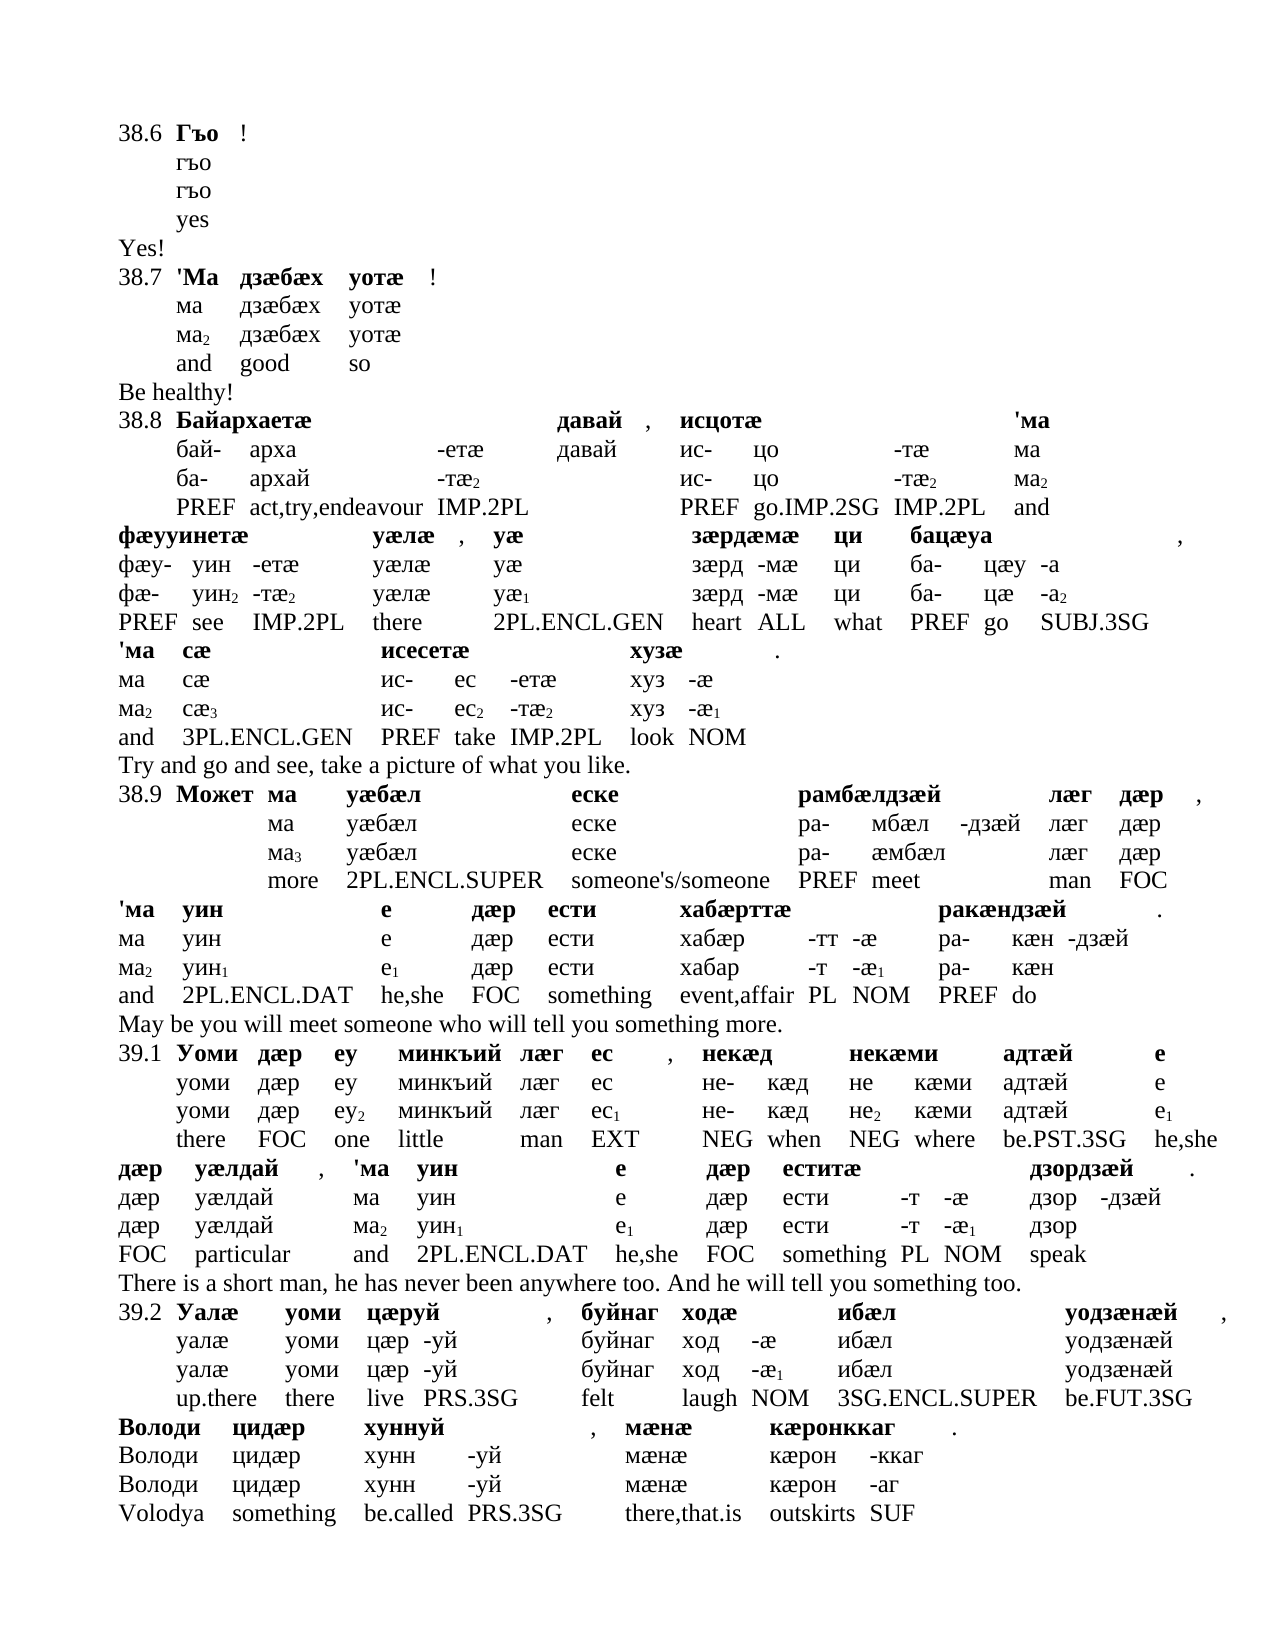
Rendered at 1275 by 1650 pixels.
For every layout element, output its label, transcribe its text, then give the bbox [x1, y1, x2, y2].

text дæр [471, 894, 534, 923]
text -аг [869, 1469, 923, 1498]
text 38.7 [118, 262, 162, 291]
text дæр [1119, 808, 1168, 837]
text уин1 [182, 952, 353, 981]
text ис- [381, 693, 440, 722]
text -т [808, 952, 838, 981]
text PL [808, 981, 838, 1009]
text IMP.2PL [252, 607, 345, 636]
text уотæ [348, 291, 401, 319]
text уотæ [348, 319, 401, 348]
text there [372, 607, 431, 636]
text буйнаг [581, 1297, 668, 1326]
text кæми [914, 1067, 975, 1096]
text more [267, 866, 319, 894]
text go.IMP.2SG [753, 492, 880, 521]
text уæбæл [346, 779, 557, 808]
text ма [118, 923, 154, 952]
text PREF [118, 607, 178, 636]
text -уй [423, 1354, 518, 1383]
text уин1 [417, 1211, 588, 1239]
text ес [591, 1038, 653, 1067]
text -етæ [252, 549, 345, 578]
text look [630, 722, 674, 751]
text уæ [493, 521, 678, 549]
text take [454, 722, 496, 751]
text дзæбæх [239, 291, 321, 319]
text цидæр [232, 1412, 350, 1441]
text еске [571, 837, 770, 866]
text yes [176, 204, 212, 233]
text 'Ма [176, 262, 226, 291]
text хабæрттæ [679, 894, 924, 923]
text outskirts [769, 1498, 856, 1527]
text Be healthy! [118, 377, 1249, 406]
text цæ [984, 578, 1026, 607]
text up.there [176, 1383, 257, 1412]
text буйнаг [581, 1326, 654, 1354]
text , [1221, 1297, 1242, 1326]
text and [353, 1239, 389, 1268]
text ес [454, 664, 496, 693]
text when [767, 1124, 821, 1153]
text дæр [118, 1153, 181, 1182]
text Володи [118, 1441, 204, 1469]
text ра- [798, 837, 858, 866]
text what [834, 607, 882, 636]
text уодзæнæй [1065, 1354, 1193, 1383]
text FOC [118, 1239, 167, 1268]
text -тæ2 [510, 693, 602, 722]
text -тæ2 [893, 463, 986, 492]
text ци [834, 521, 896, 549]
text уоми [285, 1354, 339, 1383]
text Уоми [176, 1038, 244, 1067]
text дзор [1029, 1182, 1086, 1211]
text уин2 [192, 578, 238, 607]
text be.PST.3SG [1003, 1124, 1127, 1153]
text do [1012, 981, 1054, 1009]
text ракæндзæй [938, 894, 1143, 923]
text уæлæ [372, 549, 431, 578]
text Volodya [118, 1498, 204, 1527]
text IMP.2PL [437, 492, 529, 521]
text PREF [938, 981, 998, 1009]
text -дзæй [960, 808, 1021, 837]
text лæг [520, 1038, 577, 1067]
text не [849, 1067, 900, 1096]
text еститæ [782, 1153, 1016, 1182]
text хуннуй [364, 1412, 576, 1441]
text IMP.2PL [893, 492, 986, 521]
text ма [267, 779, 332, 808]
text уæлæ [372, 578, 431, 607]
text зæрд [692, 549, 743, 578]
text he,she [615, 1239, 678, 1268]
text минкъий [398, 1096, 492, 1124]
text цæруй [367, 1297, 532, 1326]
text PL [900, 1239, 930, 1268]
text кæрон [769, 1469, 856, 1498]
text -æ1 [751, 1354, 809, 1383]
text May be you will meet someone who will tell you something more. [118, 1009, 1249, 1038]
text уодзæнæй [1065, 1297, 1207, 1326]
text man [520, 1124, 563, 1153]
text speak [1029, 1239, 1086, 1268]
text бай- [176, 434, 236, 463]
text ис- [679, 463, 739, 492]
text хуз [630, 693, 674, 722]
text There is a short man, he has never been anywhere too. And he will tell you something too. [118, 1268, 1249, 1297]
text адтæй [1003, 1038, 1141, 1067]
text Yes! [118, 233, 1249, 262]
text е [381, 894, 458, 923]
text -æ1 [688, 693, 747, 722]
text адтæй [1003, 1067, 1127, 1096]
text уин [182, 923, 353, 952]
text е [615, 1153, 692, 1182]
text ма [1013, 434, 1050, 463]
text мæнæ [625, 1412, 756, 1441]
text live [367, 1383, 409, 1412]
text еу2 [334, 1096, 370, 1124]
text дæр [471, 952, 520, 981]
text уæлæ [372, 521, 444, 549]
text 'ма [353, 1153, 403, 1182]
text SUF [869, 1498, 923, 1527]
text е1 [615, 1211, 678, 1239]
text something [548, 981, 652, 1009]
text е1 [1154, 1096, 1217, 1124]
text so [348, 348, 401, 377]
text ибæл [837, 1354, 1037, 1383]
text æмбæл [871, 837, 946, 866]
text -етæ [437, 434, 529, 463]
text уоми [285, 1297, 353, 1326]
text little [398, 1124, 492, 1153]
text уæлдай [194, 1211, 290, 1239]
text дæр [706, 1153, 769, 1182]
text meet [871, 866, 946, 894]
text дæр [258, 1067, 306, 1096]
text кæн [1012, 952, 1054, 981]
text фæ- [118, 578, 178, 607]
text NOM [751, 1383, 809, 1412]
text уæбæл [346, 837, 544, 866]
text . [951, 1412, 972, 1441]
text -т [900, 1211, 930, 1239]
text уæ1 [493, 578, 664, 607]
text ма2 [176, 319, 212, 348]
text мбæл [871, 808, 946, 837]
text хунн [364, 1469, 453, 1498]
text кæрон [769, 1441, 856, 1469]
text FOC [706, 1239, 755, 1268]
text laugh [682, 1383, 737, 1412]
text -дзæй [1068, 923, 1129, 952]
text . [1156, 894, 1177, 923]
text he,she [1154, 1124, 1217, 1153]
text 3SG.ENCL.SUPER [837, 1383, 1037, 1412]
text be.FUT.3SG [1065, 1383, 1193, 1412]
text ! [429, 262, 450, 291]
text хабæр [679, 923, 794, 952]
text дзордзæй [1029, 1153, 1175, 1182]
text хуз [630, 664, 674, 693]
text уодзæнæй [1065, 1326, 1193, 1354]
text ма [118, 664, 154, 693]
text -тæ2 [437, 463, 529, 492]
text ма2 [118, 952, 154, 981]
text -æ [751, 1326, 809, 1354]
text ес1 [591, 1096, 639, 1124]
text -уй [467, 1469, 562, 1498]
text event,affair [679, 981, 794, 1009]
text дæр [258, 1038, 320, 1067]
text heart [692, 607, 743, 636]
text минкъий [398, 1038, 506, 1067]
text уæбæл [346, 808, 544, 837]
text мæнæ [625, 1469, 742, 1498]
text уоми [285, 1326, 339, 1354]
text дæр [258, 1096, 306, 1124]
text IMP.2PL [510, 722, 602, 751]
text act,try,endeavour [249, 492, 423, 521]
text ALL [757, 607, 806, 636]
text -т [900, 1182, 930, 1211]
text уалæ [176, 1354, 257, 1383]
text некæд [702, 1038, 835, 1067]
text уин [192, 549, 238, 578]
text хабар [679, 952, 794, 981]
text еу [334, 1067, 370, 1096]
text е1 [381, 952, 444, 981]
text дæр [471, 923, 520, 952]
text , [590, 1412, 611, 1441]
text , [645, 406, 666, 434]
text ! [239, 118, 260, 147]
text не- [702, 1096, 753, 1124]
text ма [176, 291, 212, 319]
text лæг [1048, 837, 1092, 866]
text FOC [471, 981, 520, 1009]
text ба- [176, 463, 236, 492]
text еу [334, 1038, 384, 1067]
text 2PL.ENCL.DAT [417, 1239, 588, 1268]
text 38.6 [118, 118, 162, 147]
text мæнæ [625, 1441, 742, 1469]
text ести [782, 1211, 887, 1239]
text he,she [381, 981, 444, 1009]
text ис- [381, 664, 440, 693]
text ести [548, 952, 652, 981]
text гъо [176, 147, 212, 176]
text ес [591, 1067, 639, 1096]
text ибæл [837, 1326, 1037, 1354]
text something [782, 1239, 887, 1268]
text еске [571, 808, 770, 837]
text ма [353, 1182, 389, 1211]
text -мæ [757, 578, 806, 607]
text 3PL.ENCL.GEN [182, 722, 353, 751]
text -æ [943, 1182, 1002, 1211]
text ход [682, 1354, 737, 1383]
text не- [702, 1067, 753, 1096]
text фæу- [118, 549, 178, 578]
text -тæ [893, 434, 986, 463]
text PREF [910, 607, 970, 636]
text Гъо [176, 118, 225, 147]
text go [984, 607, 1026, 636]
text е [615, 1182, 678, 1211]
text NOM [943, 1239, 1002, 1268]
text man [1048, 866, 1092, 894]
text NEG [702, 1124, 753, 1153]
text цо [753, 463, 880, 492]
text felt [581, 1383, 654, 1412]
text ести [782, 1182, 887, 1211]
text исесетæ [381, 636, 616, 664]
text уин [182, 894, 367, 923]
text ма2 [353, 1211, 389, 1239]
text лæг [520, 1067, 563, 1096]
text Уалæ [176, 1297, 271, 1326]
text ба- [910, 549, 970, 578]
text цæр [367, 1354, 409, 1383]
text PREF [176, 492, 236, 521]
text , [458, 521, 479, 549]
text where [914, 1124, 975, 1153]
text -æ [852, 923, 910, 952]
text не2 [849, 1096, 900, 1124]
text ра- [938, 923, 998, 952]
text фæууинетæ [118, 521, 358, 549]
text something [232, 1498, 336, 1527]
text зæрдæмæ [692, 521, 820, 549]
text NEG [849, 1124, 900, 1153]
text 38.8 [118, 406, 162, 434]
text 'ма [118, 894, 168, 923]
text давай [557, 434, 617, 463]
text PREF [381, 722, 440, 751]
text цо [753, 434, 880, 463]
text Может [176, 779, 253, 808]
text ба- [910, 578, 970, 607]
text -уй [467, 1441, 562, 1469]
text -тт [808, 923, 838, 952]
text уин [417, 1182, 588, 1211]
text дæр [706, 1182, 755, 1211]
text уалæ [176, 1326, 257, 1354]
text гъо [176, 176, 212, 204]
text ести [548, 894, 666, 923]
text е [1154, 1067, 1217, 1096]
text , [667, 1038, 688, 1067]
text кæронккаг [769, 1412, 937, 1441]
text PRS.3SG [423, 1383, 518, 1412]
text 39.1 [118, 1038, 162, 1067]
text . [774, 636, 795, 664]
text good [239, 348, 321, 377]
text there,that.is [625, 1498, 742, 1527]
text ци [834, 578, 882, 607]
text and [118, 981, 154, 1009]
text кæн [1012, 923, 1054, 952]
text PREF [798, 866, 858, 894]
text , [1196, 779, 1217, 808]
text дæр [118, 1182, 167, 1211]
text кæд [767, 1067, 821, 1096]
text минкъий [398, 1067, 492, 1096]
text -ккаг [869, 1441, 923, 1469]
text кæд [767, 1096, 821, 1124]
text , [1177, 521, 1198, 549]
text сæ [182, 664, 353, 693]
text -æ [688, 664, 747, 693]
text ра- [798, 808, 858, 837]
text PREF [679, 492, 739, 521]
text ма3 [267, 837, 319, 866]
text арха [249, 434, 423, 463]
text there [285, 1383, 339, 1412]
text -дзæй [1100, 1182, 1161, 1211]
text ес2 [454, 693, 496, 722]
text дæр [706, 1211, 755, 1239]
text уæлдай [194, 1182, 290, 1211]
text архай [249, 463, 423, 492]
text ма2 [118, 693, 154, 722]
text уæ [493, 549, 664, 578]
text see [192, 607, 238, 636]
text адтæй [1003, 1096, 1127, 1124]
text someone's/someone [571, 866, 770, 894]
text давай [557, 406, 631, 434]
text дæр [1119, 837, 1168, 866]
text and [1013, 492, 1050, 521]
text and [176, 348, 212, 377]
text буйнаг [581, 1354, 654, 1383]
text сæ3 [182, 693, 353, 722]
text дзор [1029, 1211, 1086, 1239]
text ма2 [1013, 463, 1050, 492]
text -етæ [510, 664, 602, 693]
text , [318, 1153, 339, 1182]
text NOM [688, 722, 747, 751]
text -æ1 [943, 1211, 1002, 1239]
text уотæ [348, 262, 415, 291]
text ести [548, 923, 652, 952]
text Try and go and see, take a picture of what you like. [118, 751, 1249, 779]
text бацæуа [910, 521, 1163, 549]
text FOC [258, 1124, 306, 1153]
text -а2 [1040, 578, 1149, 607]
text 2PL.ENCL.DAT [182, 981, 353, 1009]
text 39.2 [118, 1297, 162, 1326]
text лæг [1048, 808, 1092, 837]
text Володи [118, 1412, 218, 1441]
text Володи [118, 1469, 204, 1498]
text некæми [849, 1038, 989, 1067]
text SUBJ.3SG [1040, 607, 1149, 636]
text е [381, 923, 444, 952]
text ци [834, 549, 882, 578]
text уоми [176, 1067, 230, 1096]
text ибæл [837, 1297, 1051, 1326]
text уæлдай [194, 1153, 304, 1182]
text one [334, 1124, 370, 1153]
text цидæр [232, 1441, 336, 1469]
text and [118, 722, 154, 751]
text цæу [984, 549, 1026, 578]
text цидæр [232, 1469, 336, 1498]
text лæг [520, 1096, 563, 1124]
text дзæбæх [239, 319, 321, 348]
text EXT [591, 1124, 639, 1153]
text -тæ2 [252, 578, 345, 607]
text . [1189, 1153, 1210, 1182]
text дæр [1119, 779, 1182, 808]
text particular [194, 1239, 290, 1268]
text -уй [423, 1326, 518, 1354]
text сæ [182, 636, 367, 664]
text дæр [118, 1211, 167, 1239]
text ход [682, 1326, 737, 1354]
text ма [267, 808, 319, 837]
text -а [1040, 549, 1149, 578]
text еске [571, 779, 784, 808]
text Байархаетæ [176, 406, 543, 434]
text NOM [852, 981, 910, 1009]
text е [1154, 1038, 1231, 1067]
text , [546, 1297, 567, 1326]
text 2PL.ENCL.GEN [493, 607, 664, 636]
text исцотæ [679, 406, 1000, 434]
text FOC [1119, 866, 1168, 894]
text цæр [367, 1326, 409, 1354]
text be.called [364, 1498, 453, 1527]
text дзæбæх [239, 262, 335, 291]
text 2PL.ENCL.SUPER [346, 866, 544, 894]
text уоми [176, 1096, 230, 1124]
text лæг [1048, 779, 1105, 808]
text ра- [938, 952, 998, 981]
text 'ма [118, 636, 168, 664]
text there [176, 1124, 230, 1153]
text 38.9 [118, 779, 162, 808]
text рамбæлдзæй [798, 779, 1035, 808]
text хузæ [630, 636, 760, 664]
text -мæ [757, 549, 806, 578]
text PRS.3SG [467, 1498, 562, 1527]
text 'ма [1013, 406, 1064, 434]
text уин [417, 1153, 601, 1182]
text кæми [914, 1096, 975, 1124]
text зæрд [692, 578, 743, 607]
text хунн [364, 1441, 453, 1469]
text ходæ [682, 1297, 823, 1326]
text ис- [679, 434, 739, 463]
text -æ1 [852, 952, 910, 981]
